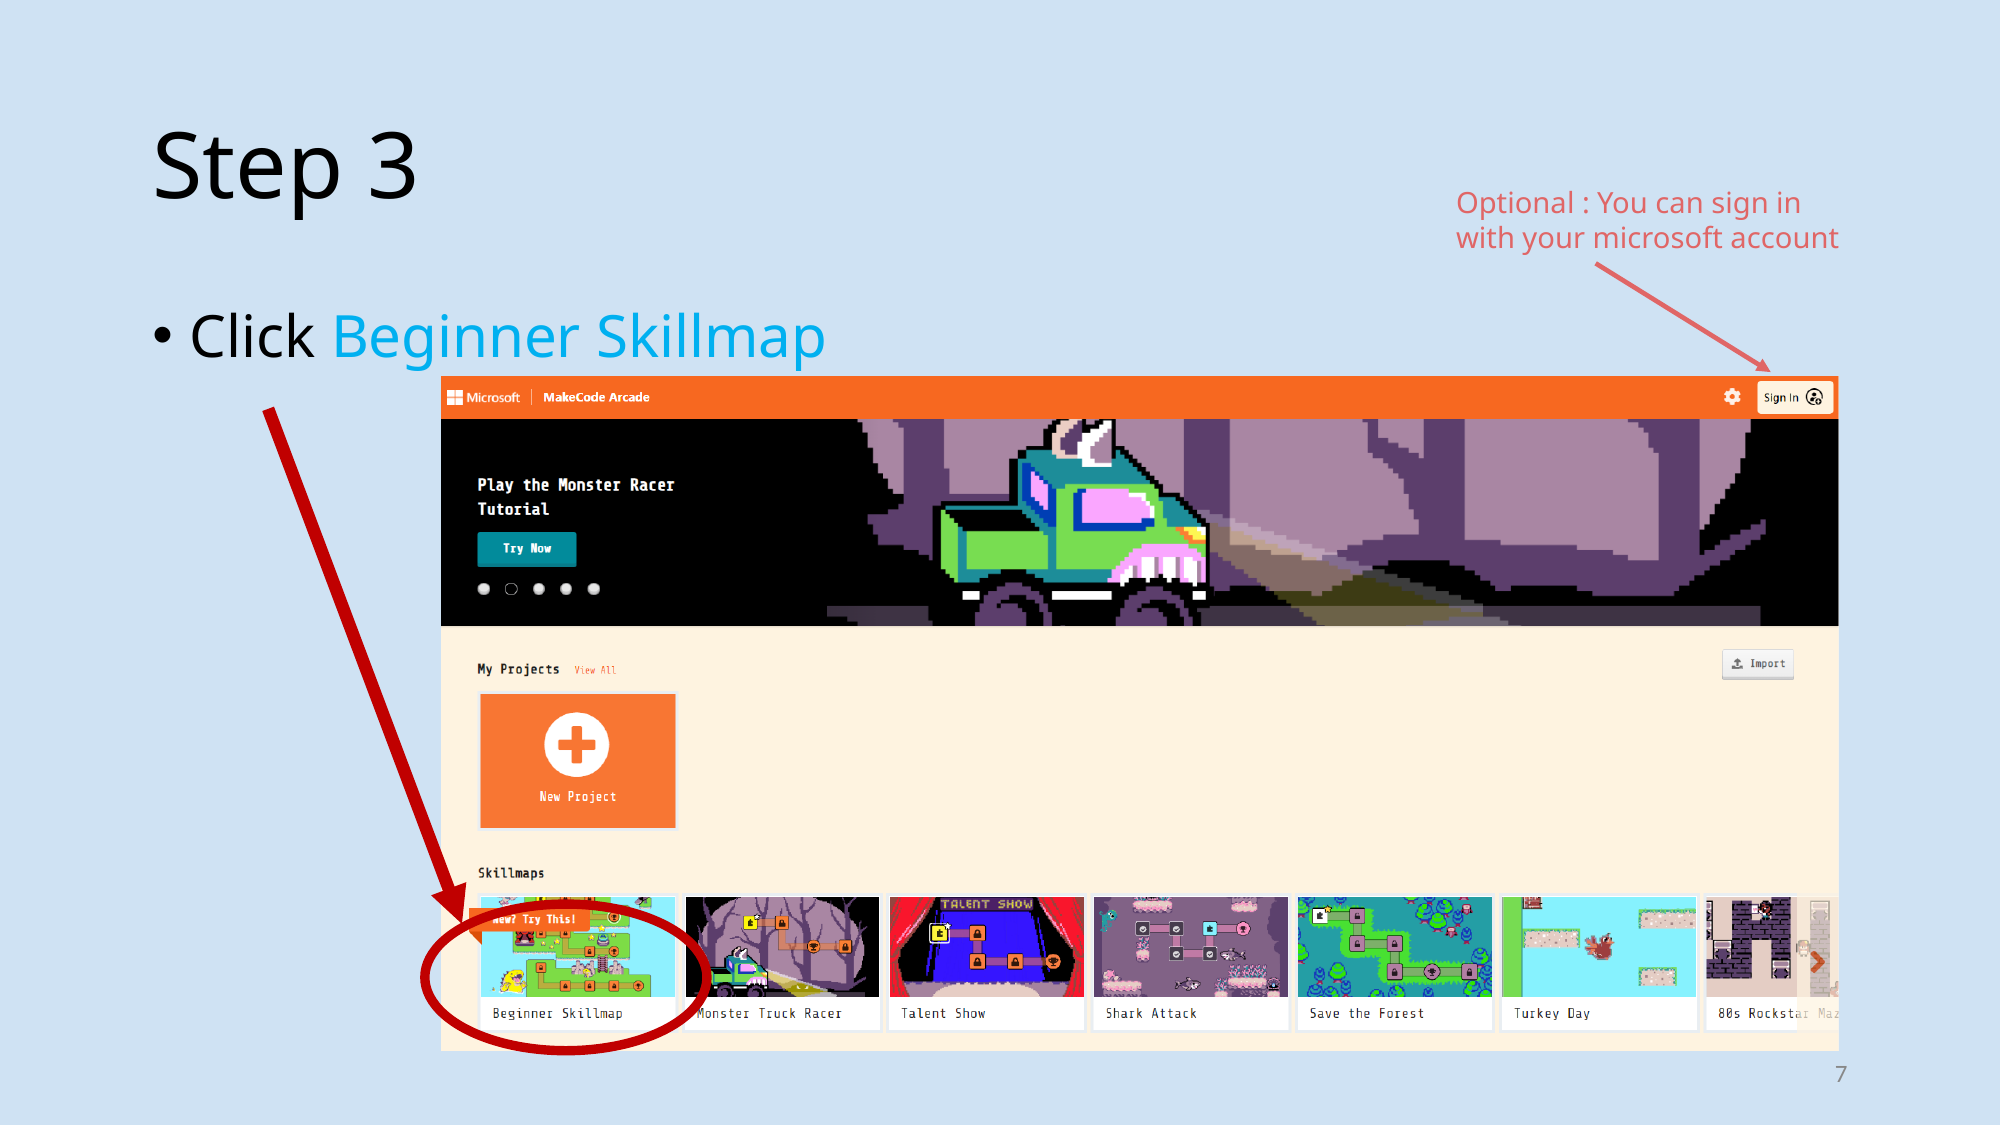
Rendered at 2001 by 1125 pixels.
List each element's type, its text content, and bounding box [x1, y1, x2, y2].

text_box Optional : You can sign in with your microsoft account [1441, 169, 1877, 269]
list Click Beginner Skillmap [137, 299, 1863, 1014]
list Click Beginner Skillmap [430, 909, 702, 1014]
picture [453, 1014, 679, 1046]
title Step 3 [137, 59, 1863, 278]
picture [620, 1014, 1839, 1051]
slide_number [1412, 1042, 1863, 1103]
picture [441, 1019, 512, 1051]
title Step 3 [1611, 269, 1863, 278]
